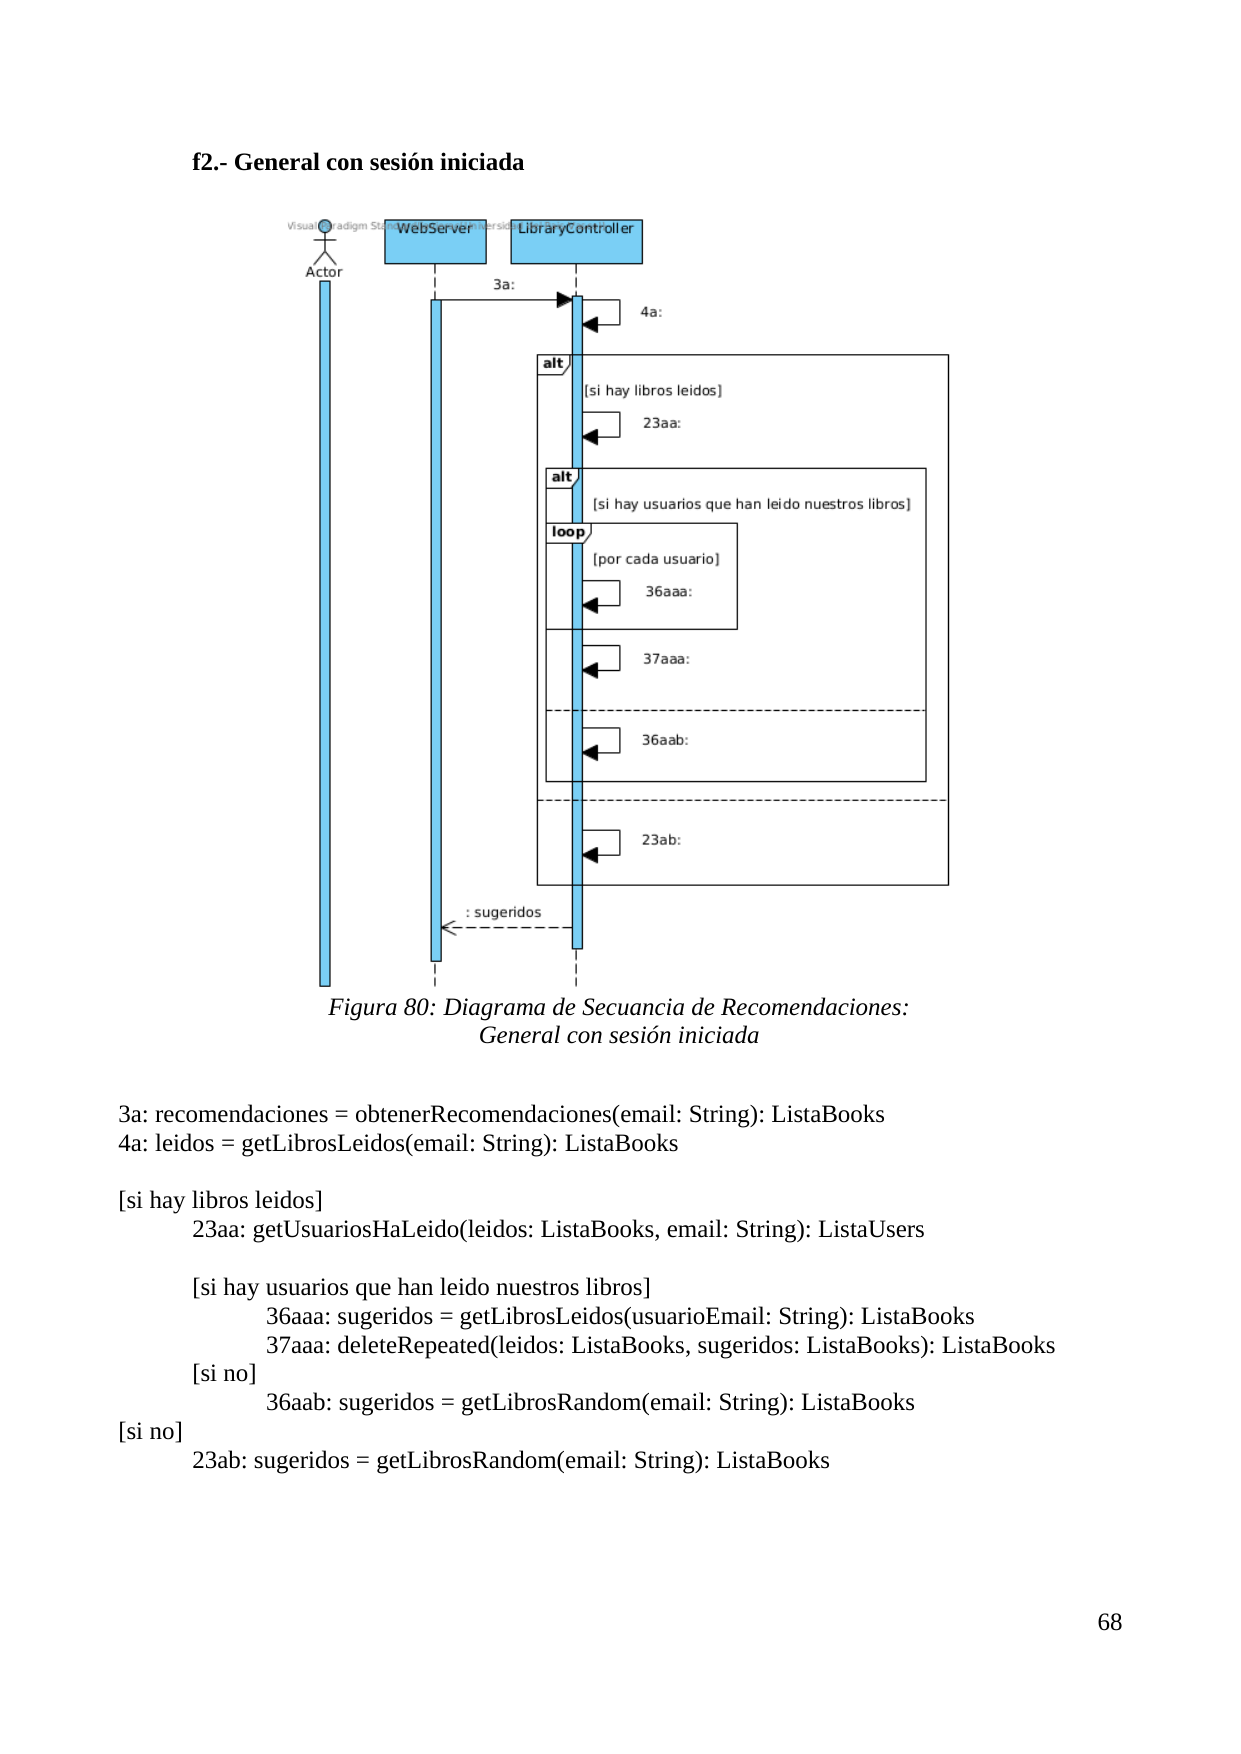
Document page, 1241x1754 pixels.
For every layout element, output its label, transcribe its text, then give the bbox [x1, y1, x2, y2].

subtitle [si no] [118, 1417, 1122, 1445]
subtitle [si hay libros leidos] [118, 1186, 1122, 1214]
subtitle 37aaa: deleteRepeated(leidos: ListaBooks, sugeridos: ListaBooks): ListaBooks [118, 1330, 1122, 1359]
text Figura 80: Diagrama de Secuancia de Recomendaciones: General con sesión iniciada [288, 992, 953, 1049]
subtitle 23ab: sugeridos = getLibrosRandom(email: String): ListaBooks [118, 1446, 1122, 1474]
subtitle 3a: recomendaciones = obtenerRecomendaciones(email: String): ListaBooks [118, 1099, 1122, 1128]
subtitle f2.- General con sesión iniciada [118, 147, 1122, 176]
subtitle 36aaa: sugeridos = getLibrosLeidos(usuarioEmail: String): ListaBooks [118, 1301, 1122, 1330]
subtitle [si no] [118, 1359, 1122, 1388]
subtitle [si hay usuarios que han leido nuestros libros] [118, 1272, 1122, 1301]
subtitle 4a: leidos = getLibrosLeidos(email: String): ListaBooks [118, 1128, 1122, 1157]
picture [287, 217, 953, 992]
subtitle 23aa: getUsuariosHaLeido(leidos: ListaBooks, email: String): ListaUsers [118, 1215, 1122, 1243]
subtitle 36aab: sugeridos = getLibrosRandom(email: String): ListaBooks [118, 1388, 1122, 1417]
